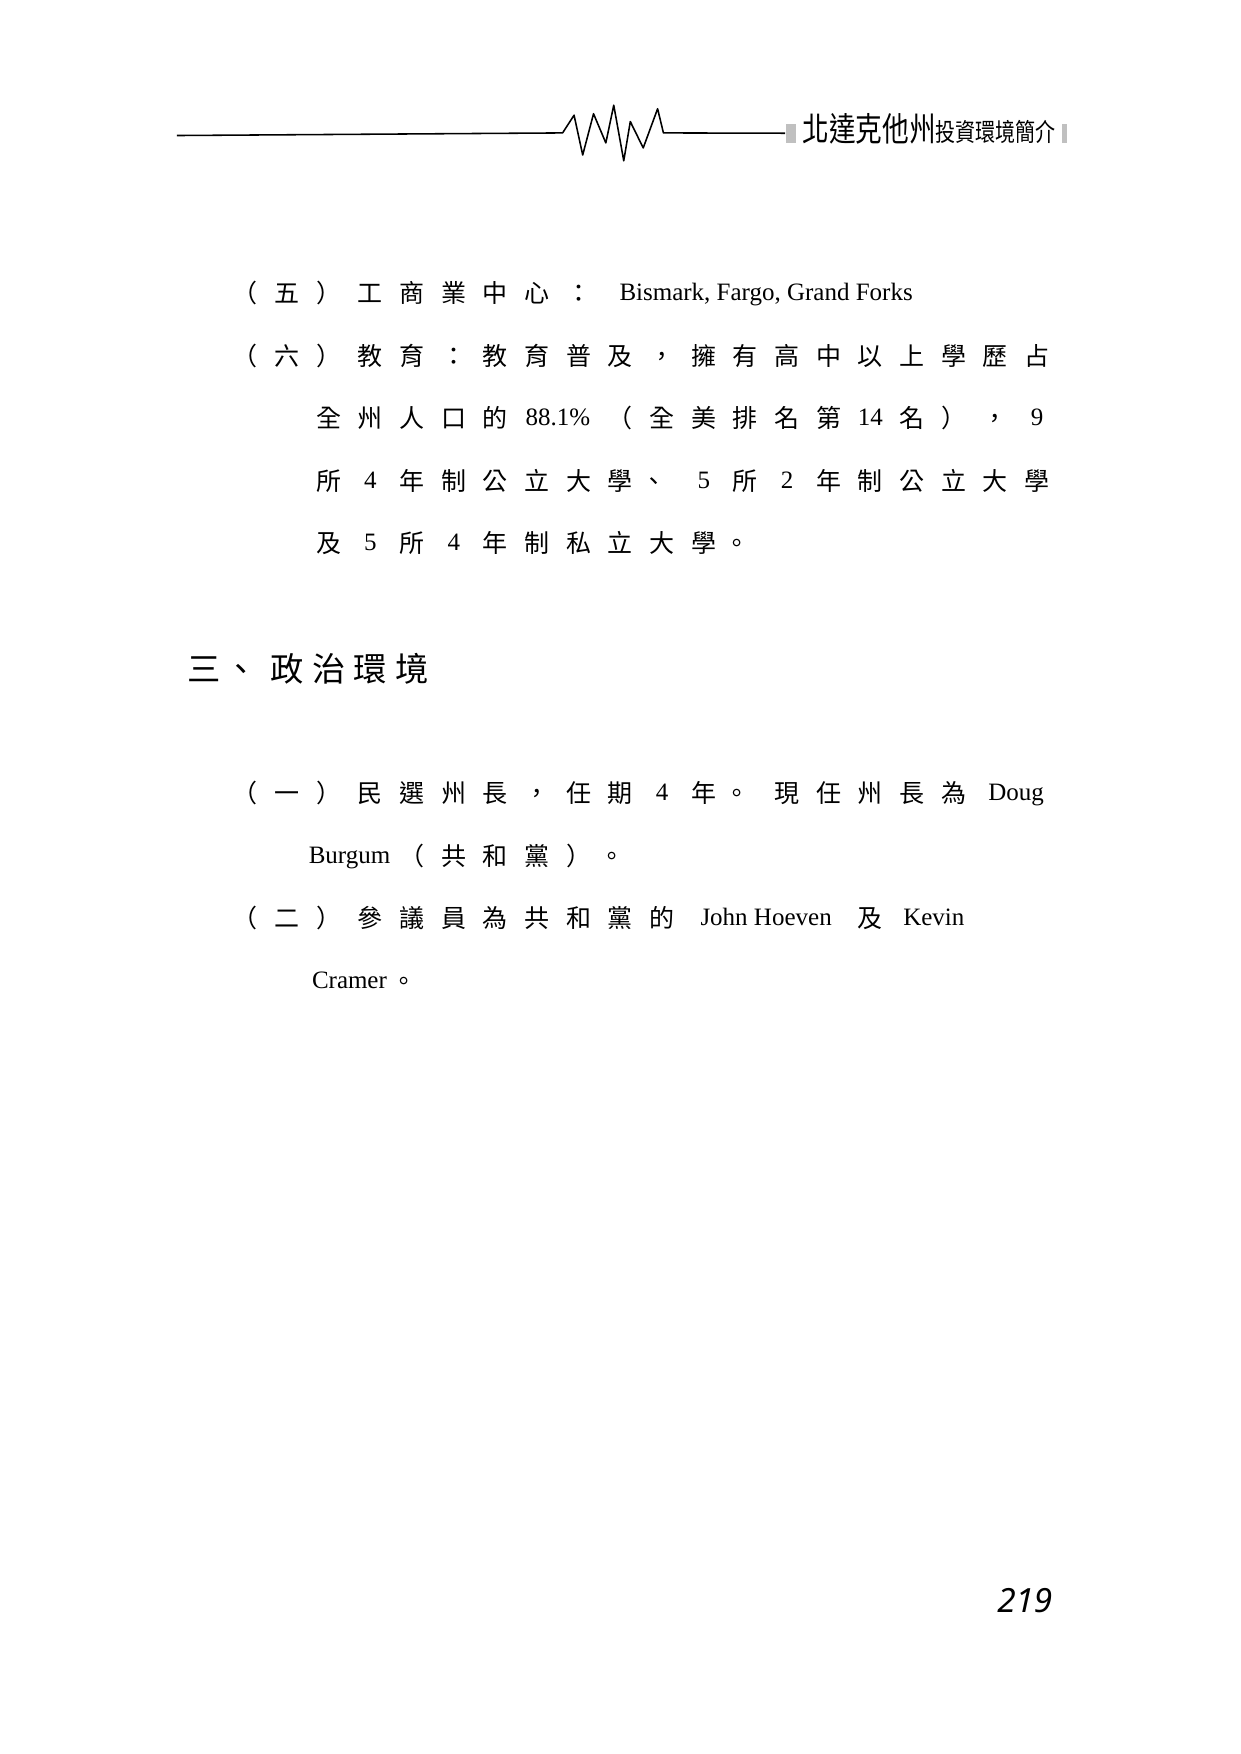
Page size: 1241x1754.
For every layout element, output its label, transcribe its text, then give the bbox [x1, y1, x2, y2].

text 三、政治環境 [183, 625, 1058, 688]
text （五）工商業中心：Bismark, Fargo, Grand Forks [207, 250, 1058, 313]
text （一）民選州長，任期4年。現任州長為Doug Burgum（共和黨）。 [207, 750, 1058, 875]
text （六）教育：教育普及，擁有高中以上學歷占全州人口的88.1%（全美排名第14名），9所4年制公立大學、5所2年制公立大學及5所4年制私立大學。 [207, 313, 1058, 563]
text （二）參議員為共和黨的John Hoeven及Kevin Cramer。 [207, 875, 1058, 1000]
